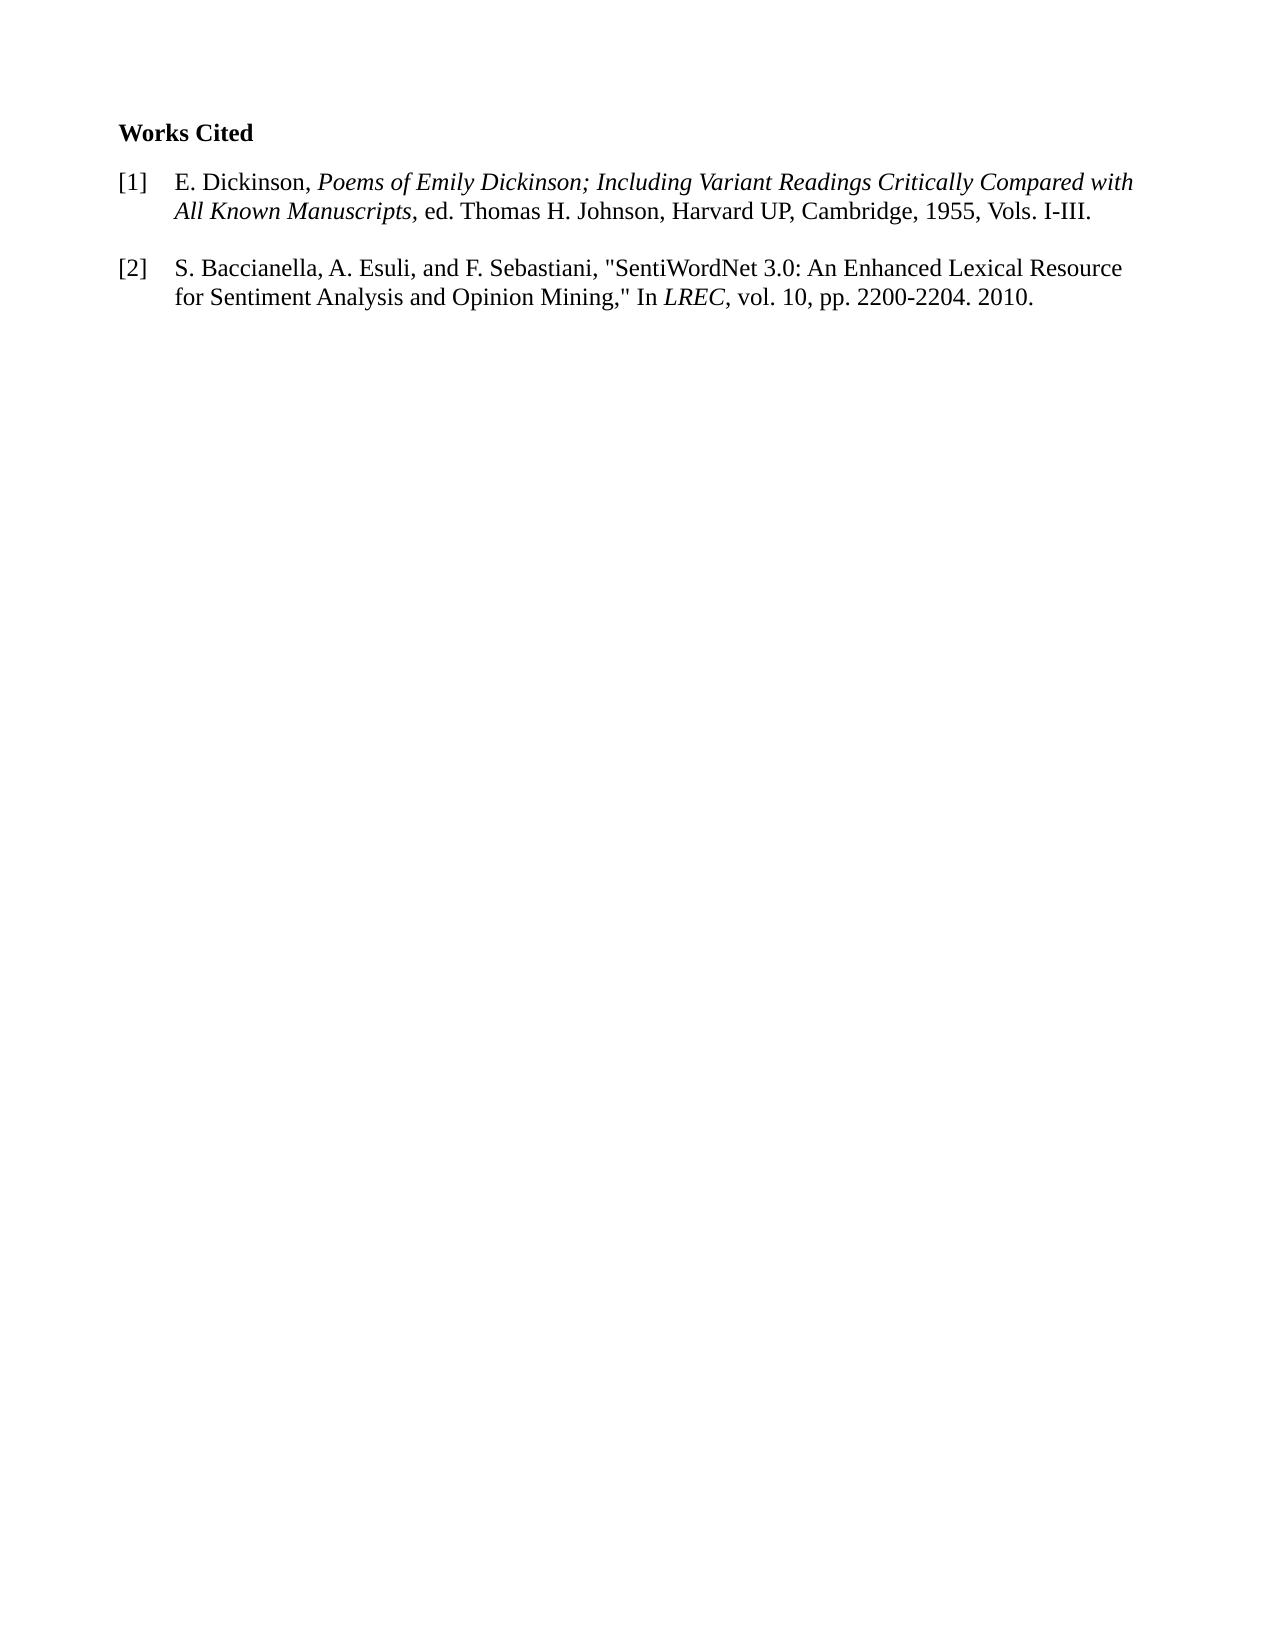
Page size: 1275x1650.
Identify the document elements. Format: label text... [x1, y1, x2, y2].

text Works Cited [118, 118, 1157, 147]
text [2] S. Baccianella, A. Esuli, and F. Sebastiani, "SentiWordNet 3.0: An Enhanced Lexical Resource for Sentiment Analysis and Opinion Mining," In LREC, vol. 10, pp. 2200-2204. 2010. [118, 253, 1157, 311]
text [1] E. Dickinson, Poems of Emily Dickinson; Including Variant Readings Critically Compared with All Known Manuscripts, ed. Thomas H. Johnson, Harvard UP, Cambridge, 1955, Vols. I-III. [118, 167, 1157, 225]
